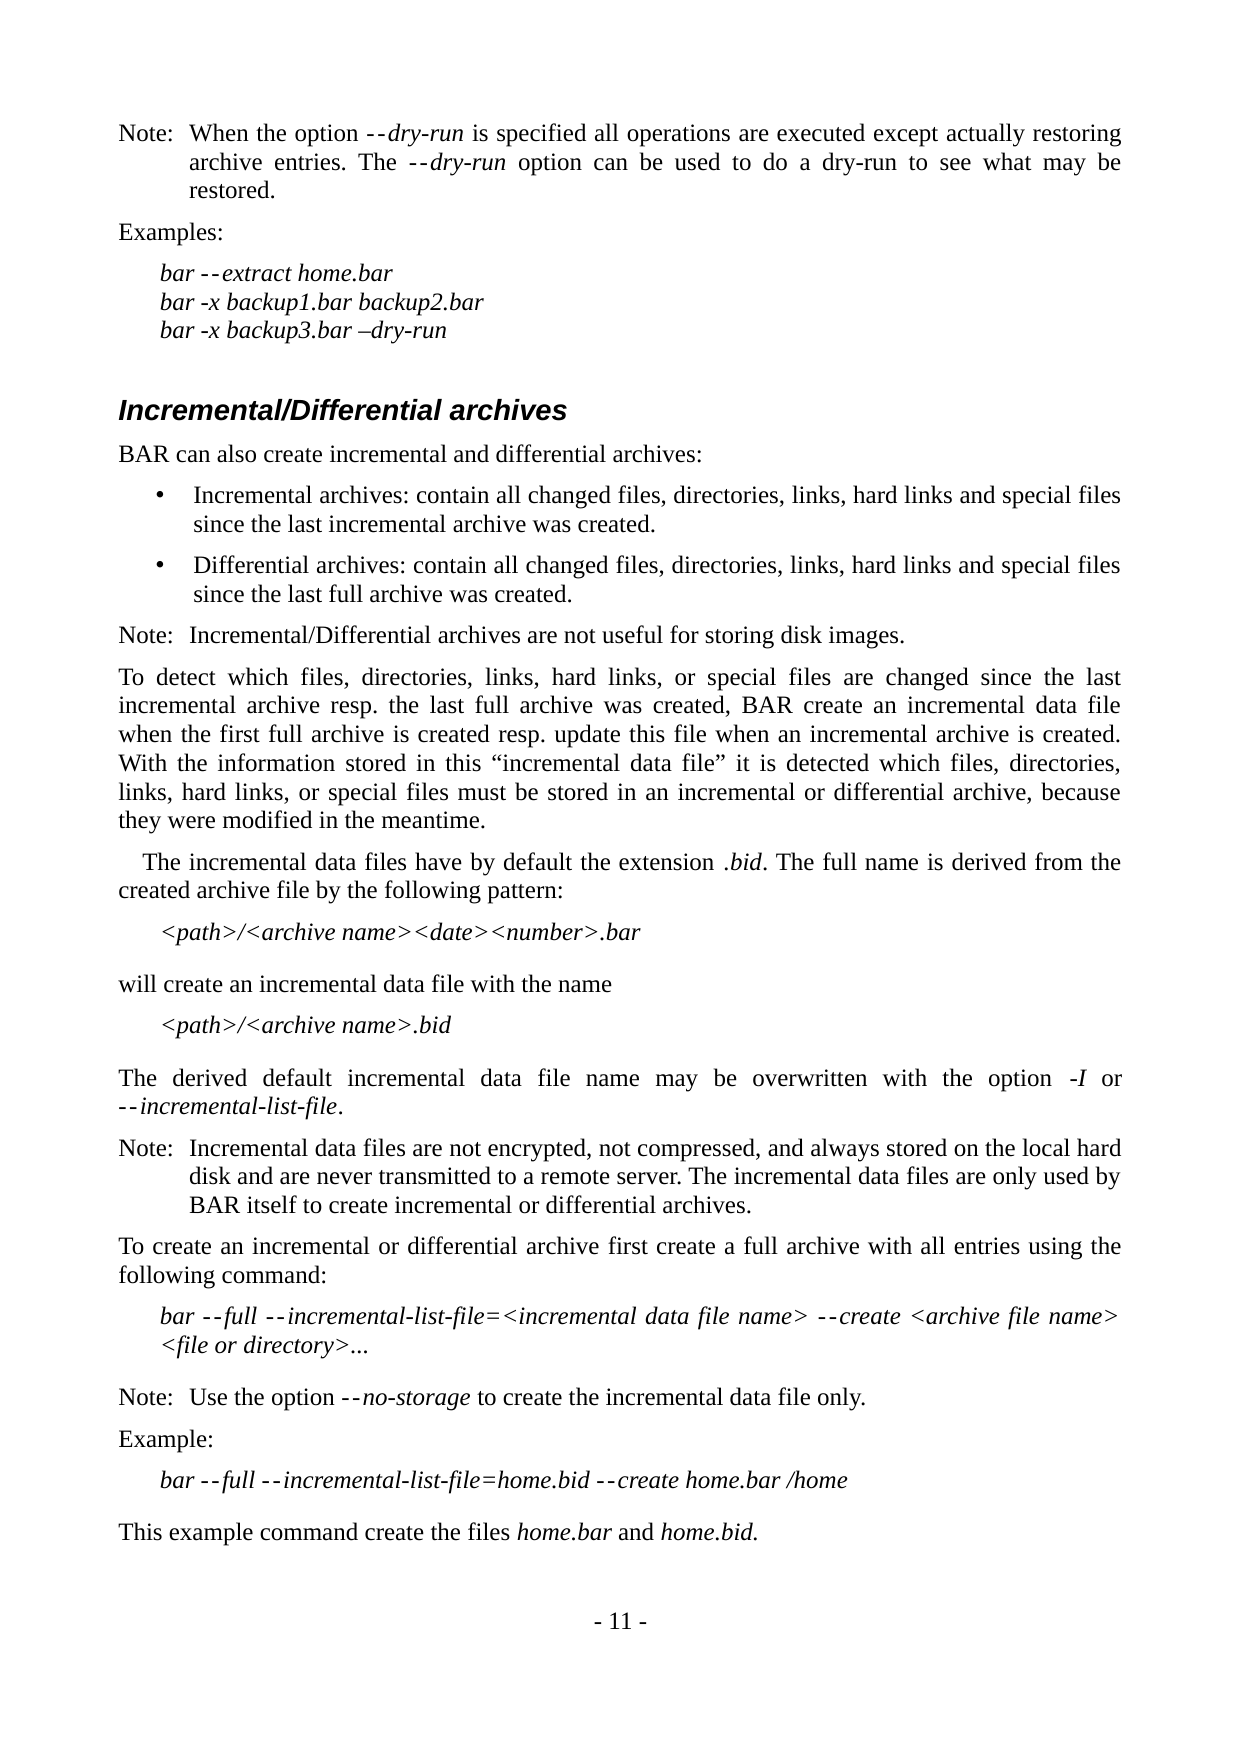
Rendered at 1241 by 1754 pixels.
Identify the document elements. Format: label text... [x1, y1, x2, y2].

list Incremental archives: contain all changed files, directories, links, hard links and special files since the last incremental archive was created. [156, 480, 1122, 538]
text <path>/<archive name><date><number>.bar [159, 917, 1122, 945]
text Examples: [118, 217, 1122, 246]
text The incremental data files have by default the extension .bid. The full name is derived from the created archive file by the following pattern: [118, 847, 1122, 904]
text will create an incremental data file with the name [118, 969, 1122, 998]
text bar -x backup3.bar –dry-run [159, 316, 1122, 344]
text bar ‑‑extract home.bar [159, 258, 1122, 287]
text The derived default incremental data file name may be overwritten with the option -I or ‑‑incremental-list-file. [118, 1063, 1122, 1120]
text This example command create the files home.bar and home.bid. [118, 1517, 1122, 1546]
text Note: Incremental data files are not encrypted, not compressed, and always stored on the local hard disk and are never transmitted to a remote server. The incremental data files are only used by BAR itself to create incremental or differential archives. [118, 1133, 1122, 1219]
text <path>/<archive name>.bid [159, 1010, 1122, 1039]
text BAR can also create incremental and differential archives: [118, 439, 1122, 468]
text To create an incremental or differential archive first create a full archive with all entries using the following command: [118, 1231, 1122, 1289]
text Note: Use the option ‑‑no-storage to create the incremental data file only. [118, 1382, 1122, 1411]
text Note: When the option ‑‑dry-run is specified all operations are executed except actually restoring archive entries. The ‑‑dry-run option can be used to do a dry-run to see what may be restored. [118, 118, 1122, 204]
text To detect which files, directories, links, hard links, or special files are changed since the last incremental archive resp. the last full archive was created, BAR create an incremental data file when the first full archive is created resp. update this file when an incremental archive is created. With the information stored in this “incremental data file” it is detected which files, directories, links, hard links, or special files must be stored in an incremental or differential archive, because they were modified in the meantime. [118, 662, 1122, 834]
text bar -x backup1.bar backup2.bar [159, 287, 1122, 316]
text Example: [118, 1424, 1122, 1452]
text Note: Incremental/Differential archives are not useful for storing disk images. [118, 620, 1122, 649]
text bar ‑‑full ‑‑incremental-list-file=home.bid ‑‑create home.bar /home [159, 1465, 1122, 1494]
text bar ‑‑full ‑‑incremental-list-file=<incremental data file name> ‑‑create <archive file name> <file or directory>... [159, 1301, 1122, 1359]
list Differential archives: contain all changed files, directories, links, hard links and special files since the last full archive was created. [156, 550, 1122, 608]
subtitle Incremental/Differential archives [118, 393, 1122, 427]
